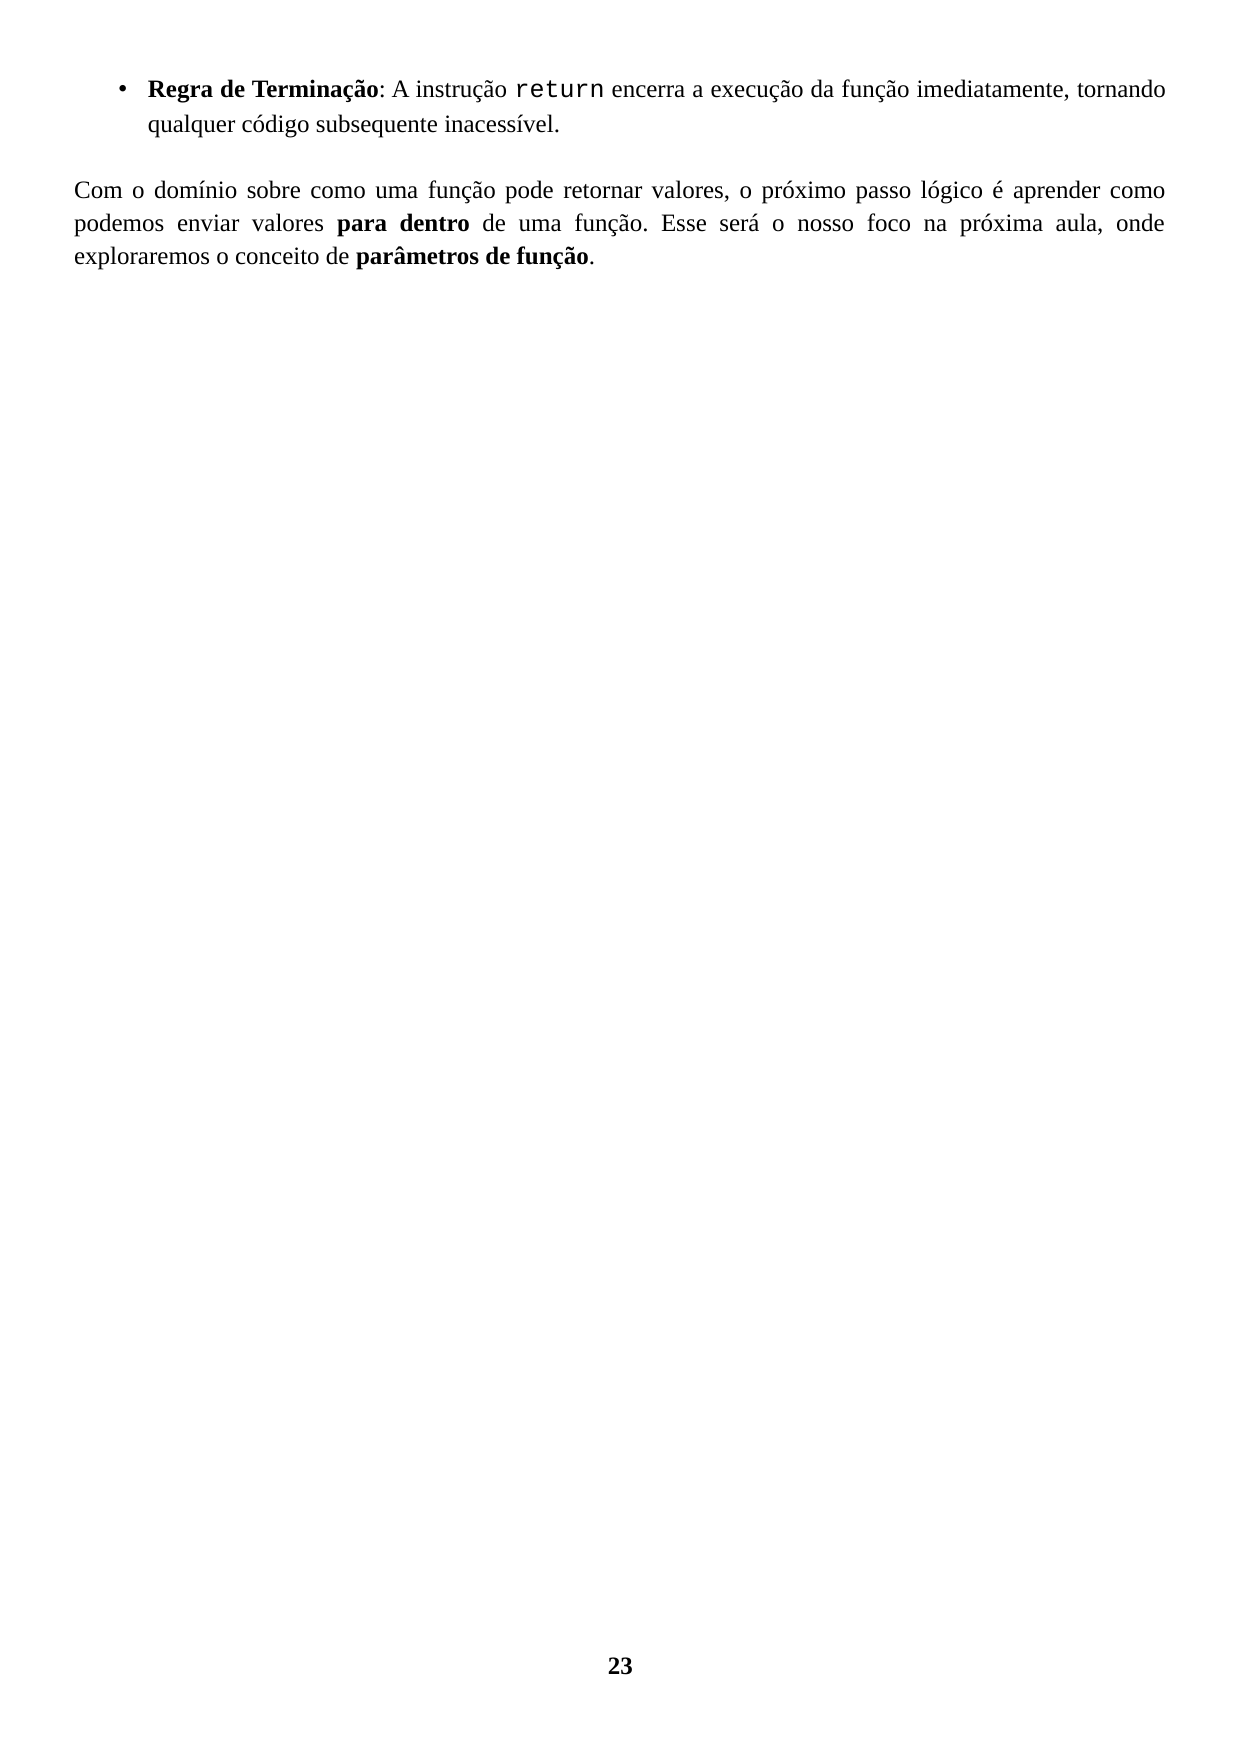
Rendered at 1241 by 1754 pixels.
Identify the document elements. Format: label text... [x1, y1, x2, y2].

text Com o domínio sobre como uma função pode retornar valores, o próximo passo lógico é aprender como podemos enviar valores para dentro de uma função. Esse será o nosso foco na próxima aula, onde exploraremos o conceito de parâmetros de função. [74, 175, 1166, 270]
list Regra de Terminação: A instrução return encerra a execução da função imediatamente, tornando qualquer código subsequente inacessível. [118, 74, 1166, 138]
